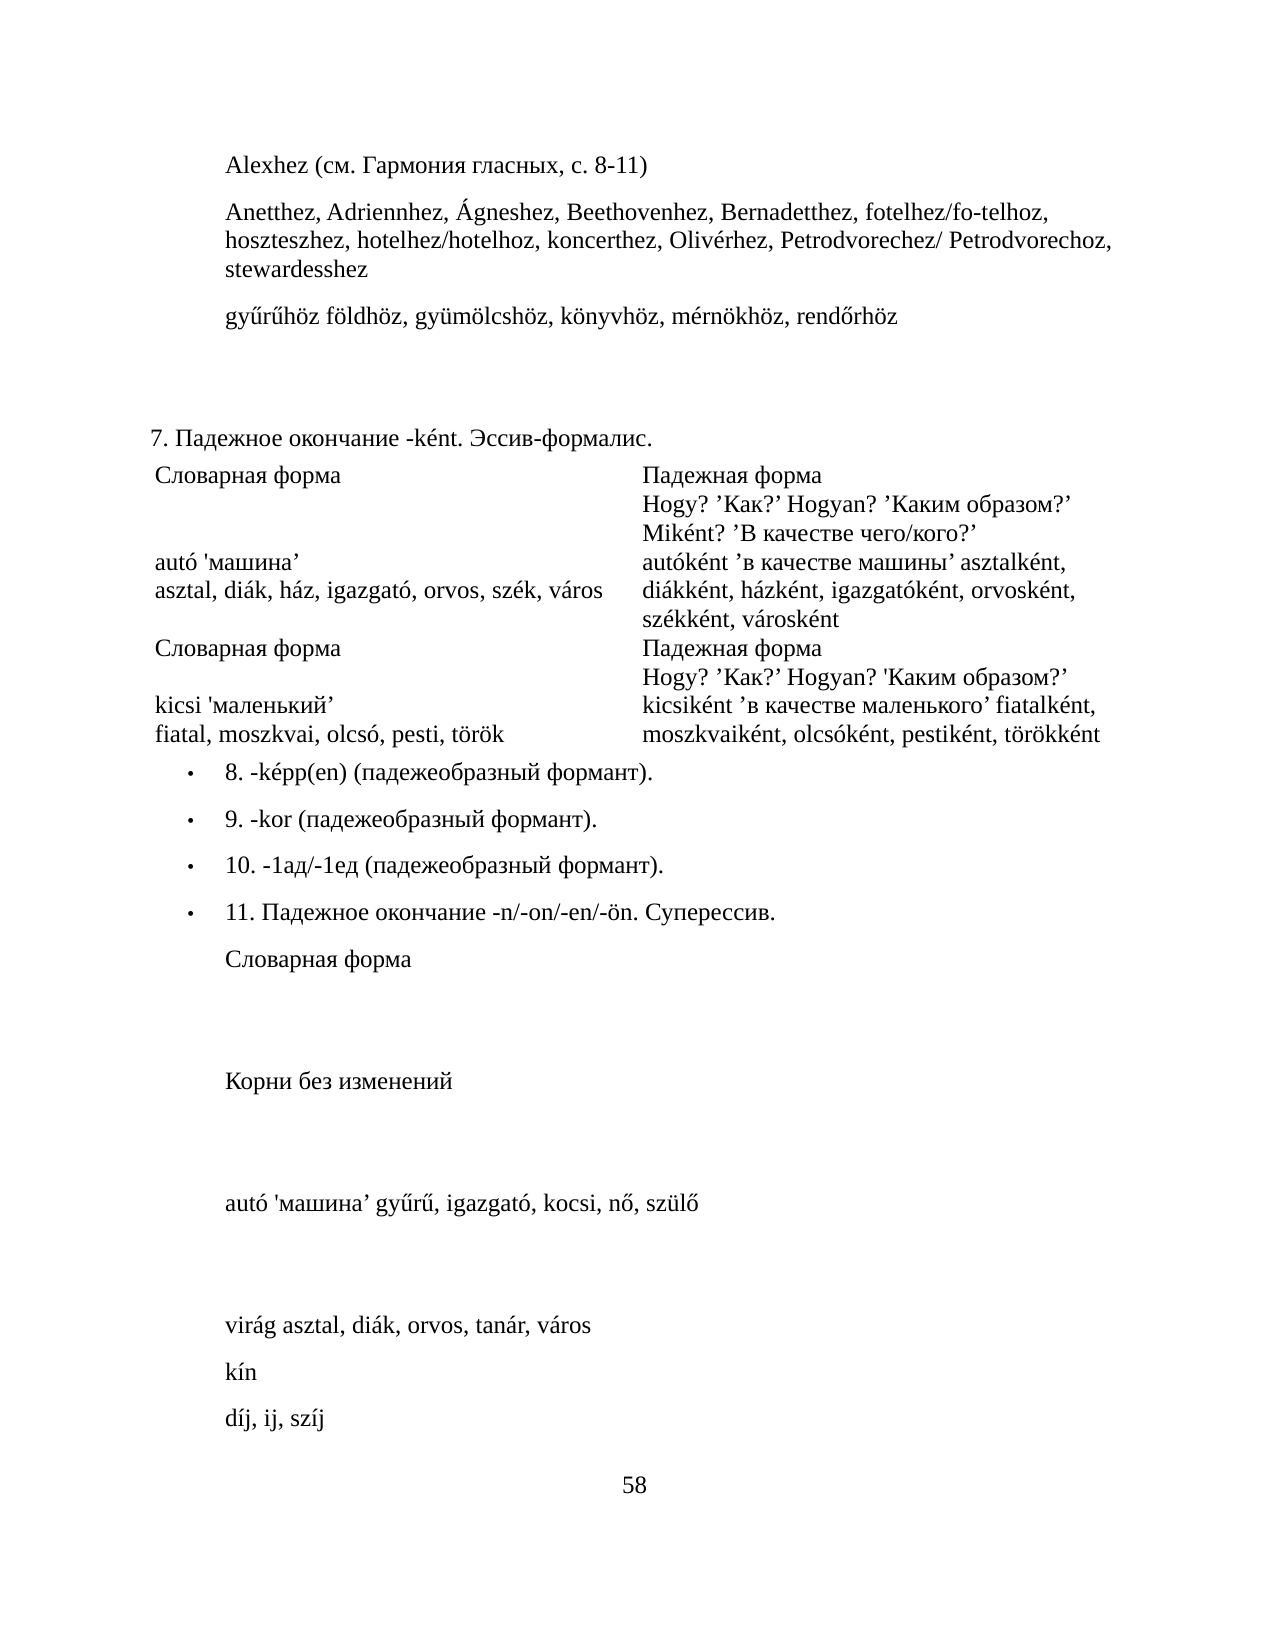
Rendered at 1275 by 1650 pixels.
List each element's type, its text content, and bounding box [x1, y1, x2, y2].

list Alexhez (см. Гармония гласных, с. 8-11) [187, 150, 1125, 179]
list kín [187, 1357, 1125, 1385]
text 7. Падежное окончание -ként. Эссив-формалис. [150, 423, 1125, 452]
list 8. -képp(en) (падежеобразный формант). [187, 757, 1125, 786]
list 9. -kor (падежеобразный формант). [187, 804, 1125, 832]
table_cell kicsi 'маленький’ fiatal, moszkvai, olcsó, pesti, török [150, 691, 637, 748]
list díj, ij, szíj [187, 1403, 1125, 1432]
table_cell Hogy? ’Как?’ Hogyan? 'Каким образом?’ [638, 662, 1125, 691]
list autó 'машина’ gyűrű, igazgató, kocsi, nő, szülő [187, 1188, 1125, 1217]
list Корни без изменений [187, 1066, 1125, 1094]
table_cell [150, 662, 637, 691]
list 10. -1ад/-1ед (падежеобразный формант). [187, 850, 1125, 879]
list 11. Падежное окончание -n/-on/-en/-ön. Суперессив. [187, 897, 1125, 926]
list gyűrűhöz földhöz, gyümölcshöz, könyvhöz, mérnökhöz, rendőrhöz [187, 301, 1125, 329]
table_cell kicsiként ’в качестве маленького’ fiatalként, moszkvaiként, olcsóként, pestiként, törökként [638, 691, 1125, 748]
table_cell [150, 489, 637, 547]
table_cell autó 'машина’ asztal, diák, ház, igazgató, orvos, szék, város [150, 547, 637, 633]
list virág asztal, diák, orvos, tanár, város [187, 1310, 1125, 1339]
table_header Падежная форма [638, 461, 1125, 489]
list Anetthez, Adriennhez, Ágneshez, Beethovenhez, Bernadetthez, fotelhez/fo-telhoz, hoszteszhez, hotelhez/hotelhoz, koncerthez, Olivérhez, Petrodvorechez/ Petrodvorechoz, stewardesshez [187, 197, 1125, 283]
table_header Словарная форма [150, 633, 637, 662]
table_header Словарная форма [150, 461, 637, 489]
list Словарная форма [187, 944, 1125, 972]
table_cell autóként ’в качестве машины’ asztalként, diákként, házként, igazgatóként, orvosként, székként, városként [638, 547, 1125, 633]
table_cell Hogy? ’Как?’ Hogyan? ’Каким образом?’ Miként? ’В качестве чего/кого?’ [638, 489, 1125, 547]
table_header Падежная форма [638, 633, 1125, 662]
